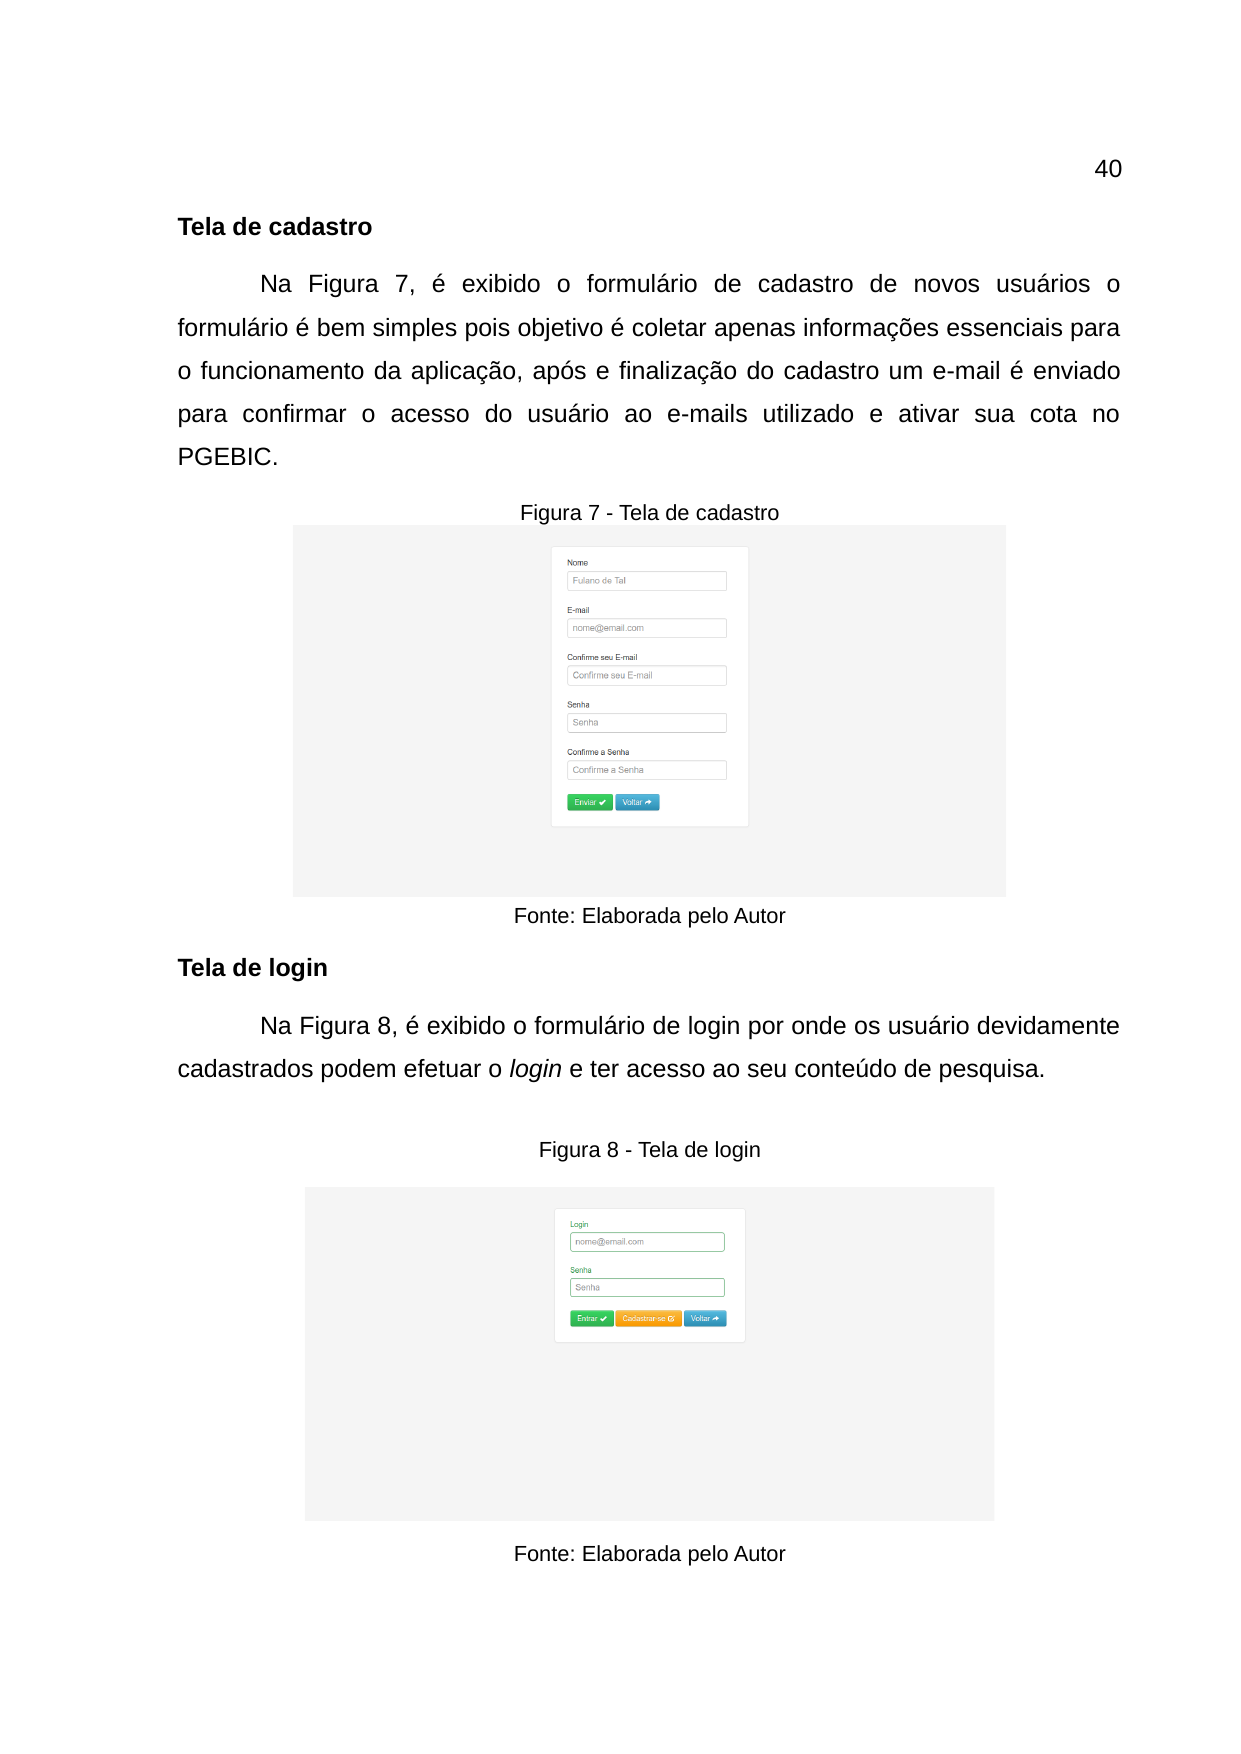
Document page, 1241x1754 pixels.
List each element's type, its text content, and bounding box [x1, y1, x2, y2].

text Fonte: Elaborada pelo Autor [177, 903, 1122, 928]
text Figura 7 - Tela de cadastro [177, 500, 1122, 525]
text Tela de cadastro [177, 212, 1122, 241]
picture [292, 525, 1007, 897]
text Figura 8 - Tela de login [177, 1137, 1122, 1162]
picture [304, 1187, 995, 1521]
text Na Figura 7, é exibido o formulário de cadastro de novos usuários o formulário é bem simples pois objetivo é coletar apenas informações essenciais para o funcionamento da aplicação, após e finalização do cadastro um e-mail é enviado para confirmar o acesso do usuário ao e-mails utilizado e ativar sua cota no PGEBIC. [177, 269, 1122, 471]
text Fonte: Elaborada pelo Autor [177, 1541, 1122, 1566]
text Tela de login [177, 953, 1122, 982]
text Na Figura 8, é exibido o formulário de login por onde os usuário devidamente cadastrados podem efetuar o login e ter acesso ao seu conteúdo de pesquisa. [177, 1011, 1122, 1083]
